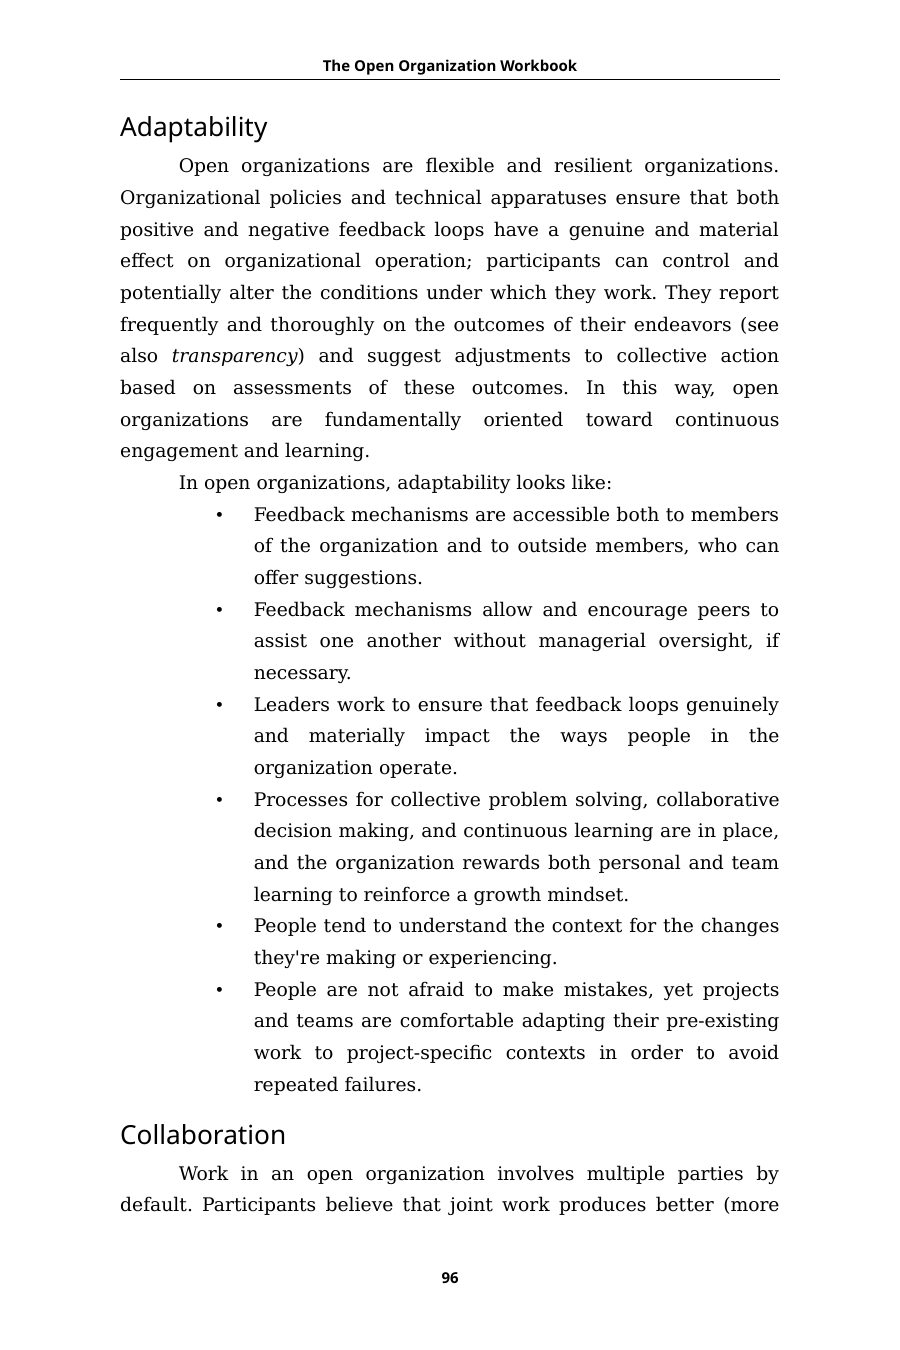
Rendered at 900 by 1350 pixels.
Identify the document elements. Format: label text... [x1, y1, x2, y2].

text Work in an open organization involves multiple parties by default. Participants believe that joint work produces better (more [120, 1163, 780, 1216]
list Feedback mechanisms are accessible both to members of the organization and to outside members, who can offer suggestions. [216, 504, 780, 589]
text Open organizations are flexible and resilient organizations. Organizational policies and technical apparatuses ensure that both positive and negative feedback loops have a genuine and material effect on organizational operation; participants can control and potentially alter the conditions under which they work. They report frequently and thoroughly on the outcomes of their endeavors (see also transparency) and suggest adjustments to collective action based on assessments of these outcomes. In this way, open organizations are fundamentally oriented toward continuous engagement and learning. [120, 155, 780, 462]
list People are not afraid to make mistakes, yet projects and teams are comfortable adapting their pre-existing work to project-specific contexts in order to avoid repeated failures. [216, 979, 780, 1096]
subtitle Adaptability [120, 112, 780, 143]
text In open organizations, adaptability looks like: [120, 472, 780, 494]
list Feedback mechanisms allow and encourage peers to assist one another without managerial oversight, if necessary. [216, 599, 780, 684]
subtitle Collaboration [120, 1120, 780, 1150]
list Leaders work to ensure that feedback loops genuinely and materially impact the ways people in the organization operate. [216, 694, 780, 779]
list People tend to understand the context for the changes they're making or experiencing. [216, 915, 780, 969]
list Processes for collective problem solving, collaborative decision making, and continuous learning are in place, and the organization rewards both personal and team learning to reinforce a growth mindset. [216, 789, 780, 906]
